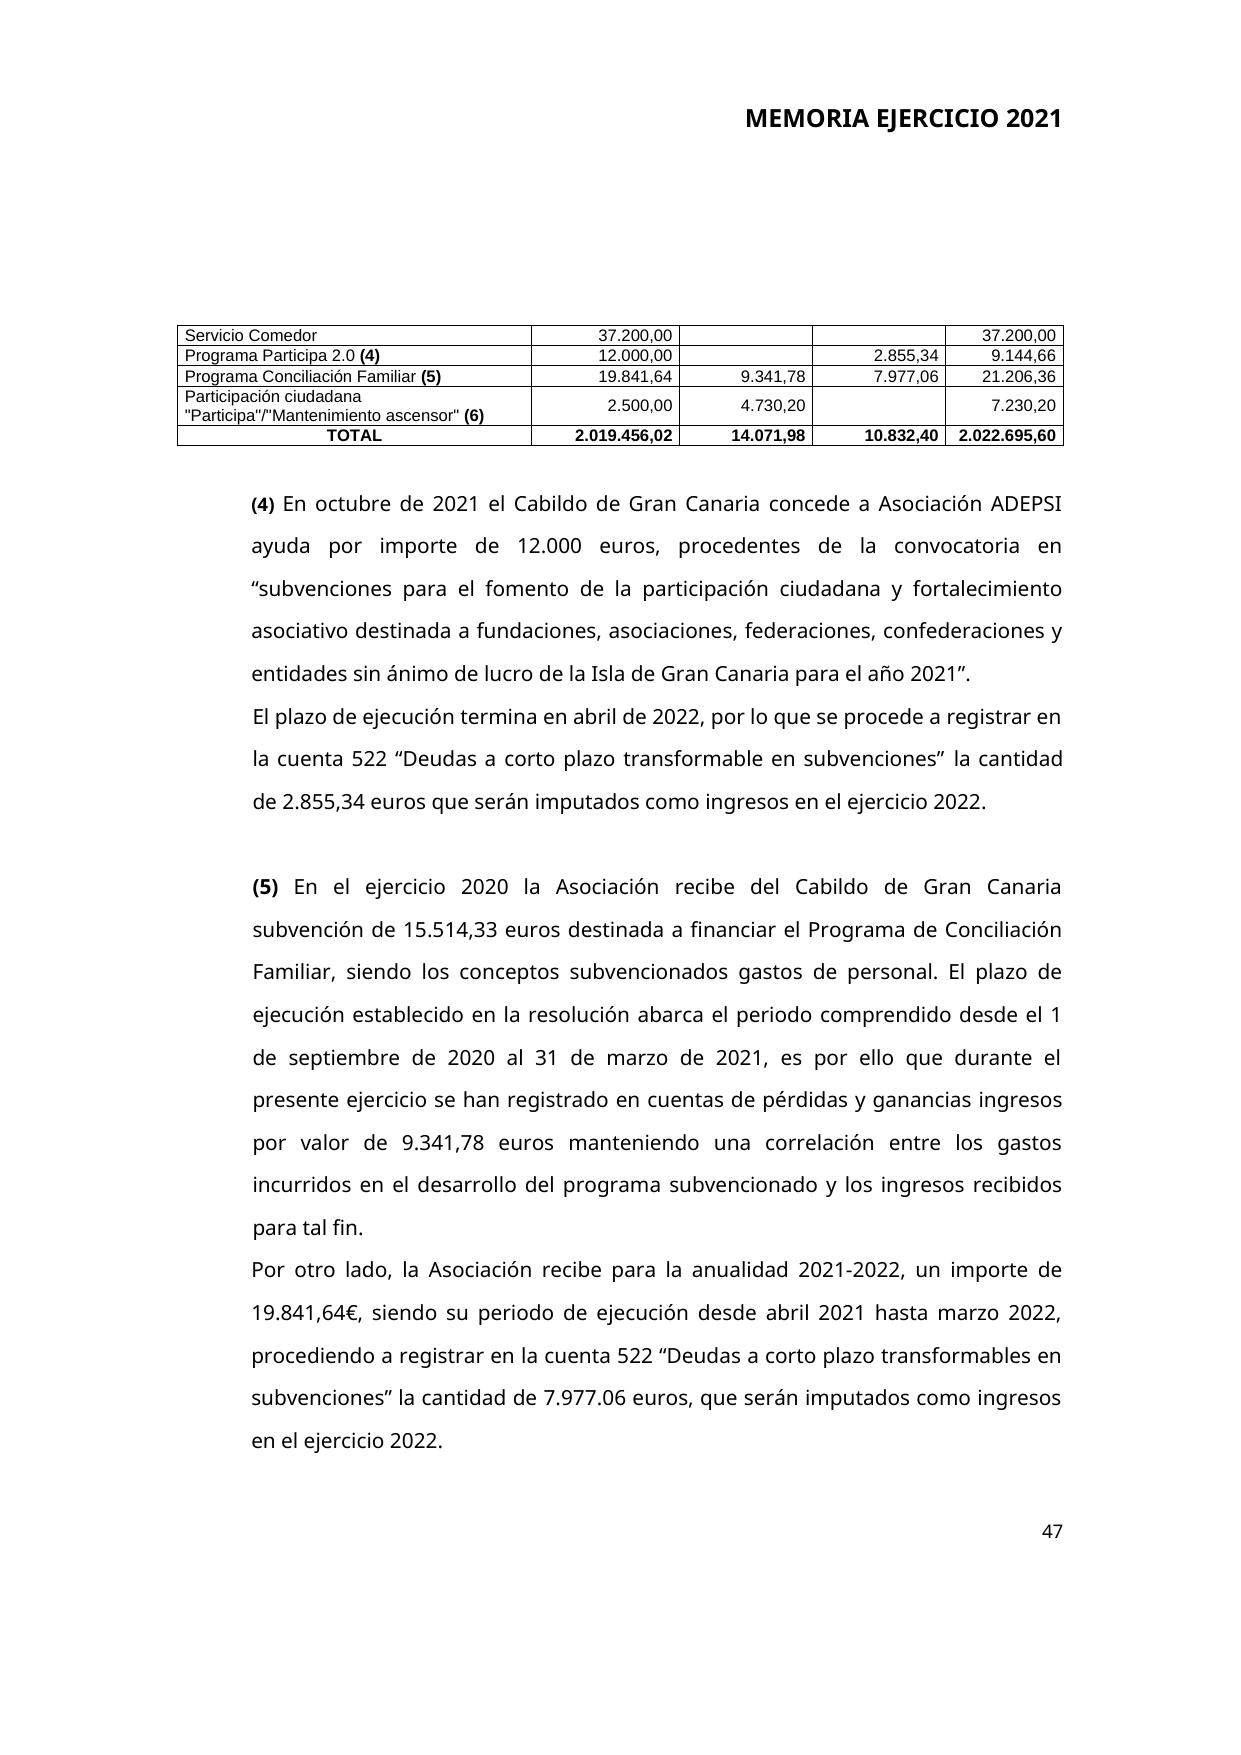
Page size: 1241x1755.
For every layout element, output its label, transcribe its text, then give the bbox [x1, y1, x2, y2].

table_cell 10.832,40 [813, 426, 945, 445]
text (4) En octubre de 2021 el Cabildo de Gran Canaria concede a Asociación ADEPSI ayuda por importe de 12.000 euros, procedentes de la convocatoria en “subvenciones para el fomento de la participación ciudadana y fortalecimiento asociativo destinada a fundaciones, asociaciones, federaciones, confederaciones y entidades sin ánimo de lucro de la Isla de Gran Canaria para el año 2021”. [251, 489, 1063, 688]
table_cell Programa Participa 2.0 (4) [178, 346, 531, 365]
table_cell 7.977,06 [813, 366, 945, 386]
table_cell [680, 346, 812, 365]
table_cell 7.230,20 [946, 387, 1063, 425]
table_cell 21.206,36 [946, 366, 1063, 386]
table_cell [680, 326, 812, 345]
text Por otro lado, la Asociación recibe para la anualidad 2021-2022, un importe de 19.841,64€, siendo su periodo de ejecución desde abril 2021 hasta marzo 2022, procediendo a registrar en la cuenta 522 “Deudas a corto plazo transformables en subvenciones” la cantidad de 7.977.06 euros, que serán imputados como ingresos en el ejercicio 2022. [251, 1256, 1063, 1454]
table_cell 2.022.695,60 [946, 426, 1063, 445]
text (5) En el ejercicio 2020 la Asociación recibe del Cabildo de Gran Canaria subvención de 15.514,33 euros destinada a financiar el Programa de Conciliación Familiar, siendo los conceptos subvencionados gastos de personal. El plazo de ejecución establecido en la resolución abarca el periodo comprendido desde el 1 de septiembre de 2020 al 31 de marzo de 2021, es por ello que durante el presente ejercicio se han registrado en cuentas de pérdidas y ganancias ingresos por valor de 9.341,78 euros manteniendo una correlación entre los gastos incurridos en el desarrollo del programa subvencionado y los ingresos recibidos para tal fin. [252, 872, 1063, 1241]
table_cell 12.000,00 [532, 346, 679, 365]
table_cell [813, 387, 945, 425]
text El plazo de ejecución termina en abril de 2022, por lo que se procede a registrar en la cuenta 522 “Deudas a corto plazo transformable en subvenciones” la cantidad de 2.855,34 euros que serán imputados como ingresos en el ejercicio 2022. [252, 702, 1063, 815]
table_cell Servicio Comedor [178, 326, 531, 345]
table_cell [813, 326, 945, 345]
table_cell 2.500,00 [532, 387, 679, 425]
table_cell 2.855,34 [813, 346, 945, 365]
table_cell 19.841,64 [532, 366, 679, 386]
table_cell Participación ciudadana "Participa"/"Mantenimiento ascensor" (6) [178, 387, 531, 425]
table_cell 2.019.456,02 [532, 426, 679, 445]
table_cell TOTAL [178, 426, 531, 445]
table_cell 9.341,78 [680, 366, 812, 386]
table_cell 37.200,00 [946, 326, 1063, 345]
table_cell 14.071,98 [680, 426, 812, 445]
table_cell 37.200,00 [532, 326, 679, 345]
table_cell 4.730,20 [680, 387, 812, 425]
table_cell 9.144,66 [946, 346, 1063, 365]
table_cell Programa Conciliación Familiar (5) [178, 366, 531, 386]
